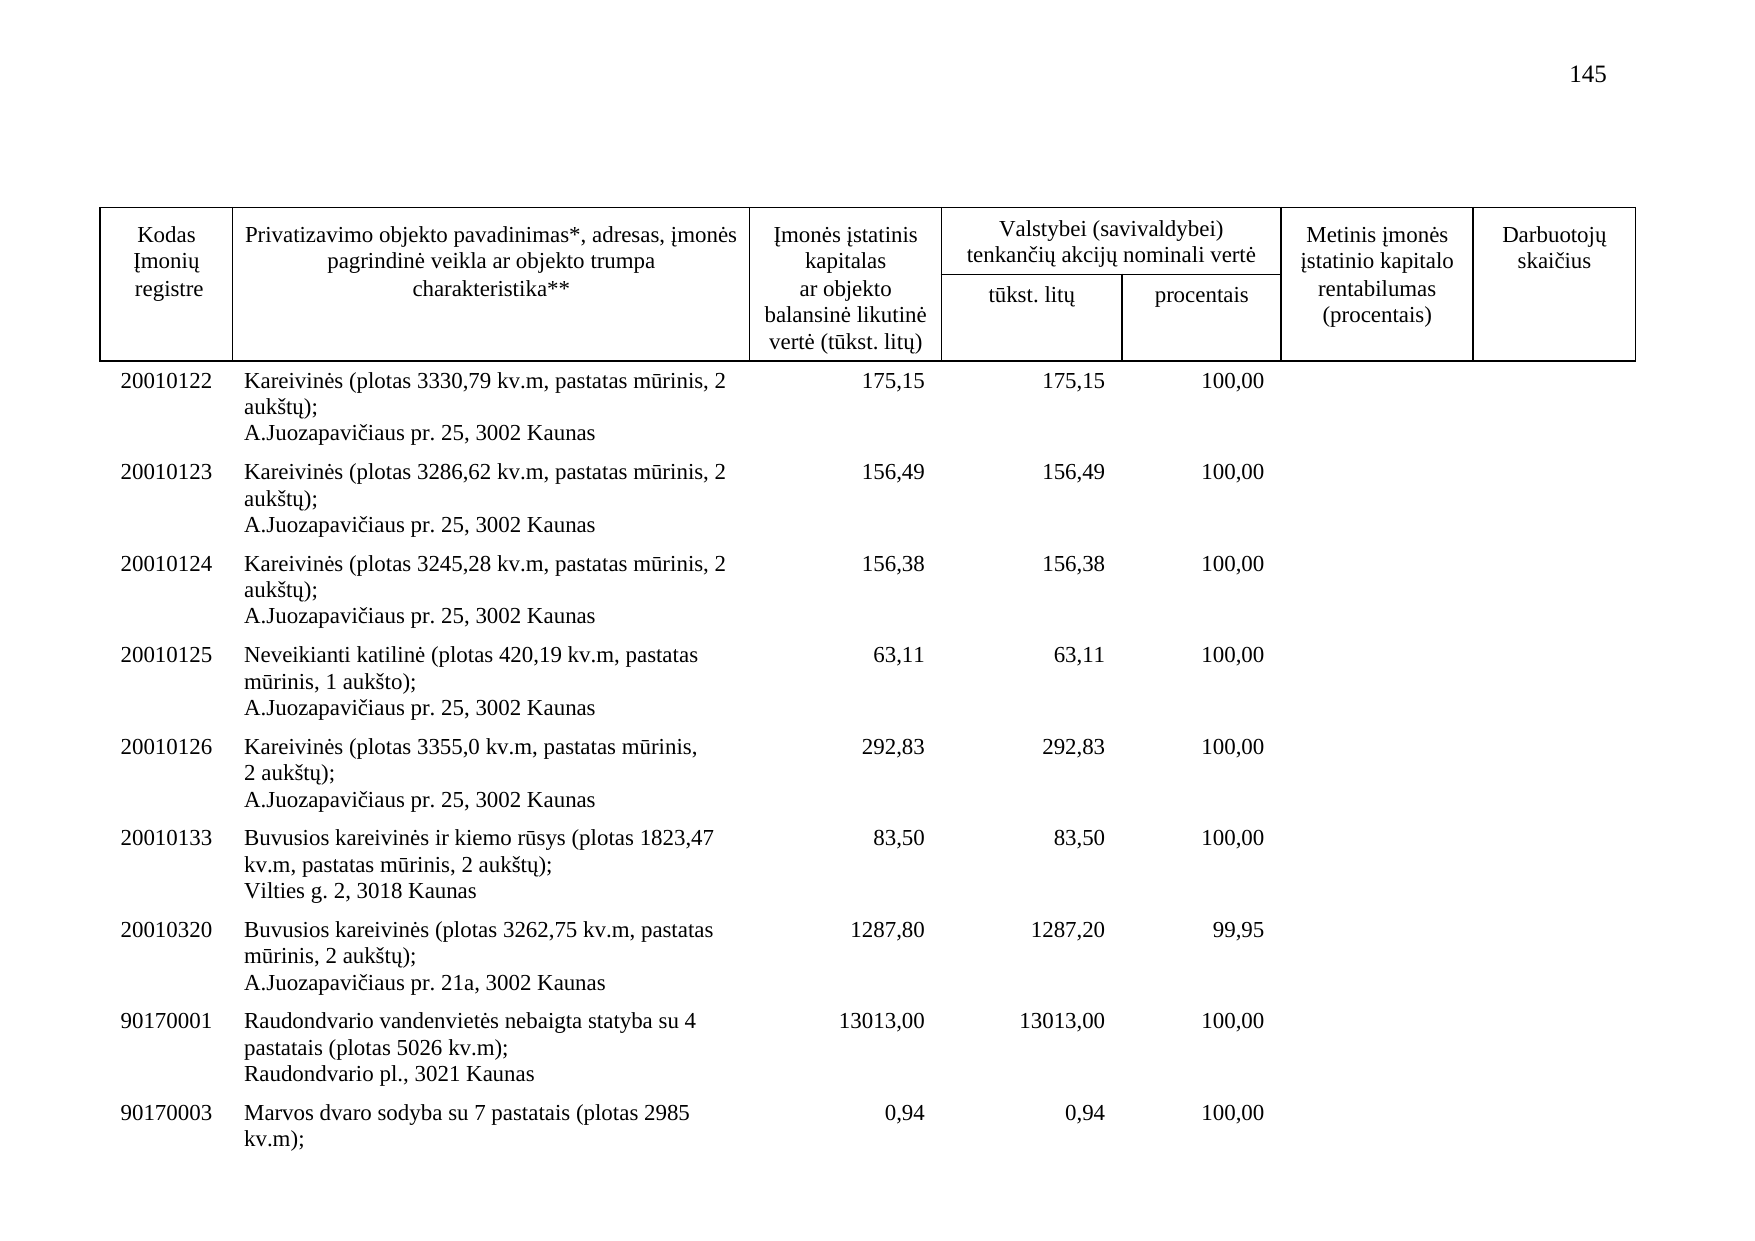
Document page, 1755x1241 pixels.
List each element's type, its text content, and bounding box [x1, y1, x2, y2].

table_cell Kareivinės (plotas 3286,62 kv.m, pastatas mūrinis, 2 aukštų); A.Juozapavičiaus pr. 25, 3002 Kaunas [233, 452, 749, 543]
table_cell [1281, 818, 1473, 910]
table_cell Raudondvario vandenvietės nebaigta statyba su 4 pastatais (plotas 5026 kv.m); Raudondvario pl., 3021 Kaunas [233, 1001, 749, 1093]
table_cell Neveikianti katilinė (plotas 420,19 kv.m, pastatas mūrinis, 1 aukšto); A.Juozapavičiaus pr. 25, 3002 Kaunas [233, 635, 749, 727]
table_cell 20010133 [100, 818, 233, 910]
table_cell procentais [1123, 275, 1280, 360]
table_cell 20010122 [100, 362, 233, 452]
table_cell 156,38 [941, 544, 1122, 635]
table_cell 13013,00 [750, 1001, 941, 1093]
table_header Privatizavimo objekto pavadinimas*, adresas, įmonės pagrindinė veikla ar objekto trumpa [233, 208, 749, 273]
table_cell 100,00 [1122, 452, 1281, 543]
table_cell 20010124 [100, 544, 233, 635]
table_cell 20010125 [100, 635, 233, 727]
table_cell 100,00 [1122, 1001, 1281, 1093]
table_cell Kareivinės (plotas 3355,0 kv.m, pastatas mūrinis, 2 aukštų); A.Juozapavičiaus pr. 25, 3002 Kaunas [233, 727, 749, 818]
table_header Valstybei (savivaldybei) tenkančių akcijų nominali vertė [942, 208, 1280, 273]
table_cell 20010123 [100, 452, 233, 543]
table_cell tūkst. litų [942, 275, 1121, 360]
table_cell 175,15 [941, 362, 1122, 452]
table_cell 100,00 [1122, 635, 1281, 727]
table_cell Kareivinės (plotas 3245,28 kv.m, pastatas mūrinis, 2 aukštų); A.Juozapavičiaus pr. 25, 3002 Kaunas [233, 544, 749, 635]
table_cell 90170001 [100, 1001, 233, 1093]
table_cell 1287,80 [750, 910, 941, 1001]
table_cell 63,11 [941, 635, 1122, 727]
table_cell [1473, 1001, 1636, 1093]
table_cell 1287,20 [941, 910, 1122, 1001]
table_cell registre [101, 274, 232, 360]
table_cell 175,15 [750, 362, 941, 452]
table_cell [1474, 274, 1635, 360]
table_cell 100,00 [1122, 818, 1281, 910]
table_cell [1473, 818, 1636, 910]
table_cell Kareivinės (plotas 3330,79 kv.m, pastatas mūrinis, 2 aukštų); A.Juozapavičiaus pr. 25, 3002 Kaunas [233, 362, 749, 452]
table_cell [1281, 910, 1473, 1001]
table_cell 292,83 [750, 727, 941, 818]
table_cell [1281, 727, 1473, 818]
table_cell 100,00 [1122, 544, 1281, 635]
table_cell 156,38 [750, 544, 941, 635]
table_cell 0,94 [941, 1093, 1122, 1152]
table_cell [1281, 452, 1473, 543]
table_header Kodas Įmonių [101, 208, 232, 273]
table_cell [1473, 635, 1636, 727]
table_cell 20010320 [100, 910, 233, 1001]
table_cell [1281, 544, 1473, 635]
table_cell [1281, 1001, 1473, 1093]
table_cell charakteristika** [233, 274, 749, 360]
table_cell Buvusios kareivinės (plotas 3262,75 kv.m, pastatas mūrinis, 2 aukštų); A.Juozapavičiaus pr. 21a, 3002 Kaunas [233, 910, 749, 1001]
table_cell 292,83 [941, 727, 1122, 818]
table_cell 99,95 [1122, 910, 1281, 1001]
table_cell 90170003 [100, 1093, 233, 1152]
table_header Metinis įmonės įstatinio kapitalo [1282, 208, 1472, 273]
table_cell [1281, 1093, 1473, 1152]
table_header Įmonės įstatinis kapitalas [750, 208, 941, 273]
table_cell [1281, 362, 1473, 452]
table_header Darbuotojų skaičius [1474, 208, 1635, 273]
table_cell [1473, 544, 1636, 635]
table_cell 63,11 [750, 635, 941, 727]
table_cell Marvos dvaro sodyba su 7 pastatais (plotas 2985 kv.m); [233, 1093, 749, 1152]
table_cell 20010126 [100, 727, 233, 818]
table_cell [1473, 727, 1636, 818]
table_cell Buvusios kareivinės ir kiemo rūsys (plotas 1823,47 kv.m, pastatas mūrinis, 2 aukštų); Vilties g. 2, 3018 Kaunas [233, 818, 749, 910]
table_cell 100,00 [1122, 362, 1281, 452]
table_cell 100,00 [1122, 1093, 1281, 1152]
table_cell ar objekto balansinė likutinė vertė (tūkst. litų) [750, 274, 941, 360]
table_cell 156,49 [941, 452, 1122, 543]
table_cell [1473, 452, 1636, 543]
table_cell rentabilumas (procentais) [1282, 274, 1472, 360]
table_cell 83,50 [941, 818, 1122, 910]
table_cell [1473, 362, 1636, 452]
table_cell 100,00 [1122, 727, 1281, 818]
table_cell 156,49 [750, 452, 941, 543]
table_cell [1473, 1093, 1636, 1152]
table_cell [1473, 910, 1636, 1001]
table_cell 13013,00 [941, 1001, 1122, 1093]
table_cell [1281, 635, 1473, 727]
table_cell 0,94 [750, 1093, 941, 1152]
table_cell 83,50 [750, 818, 941, 910]
